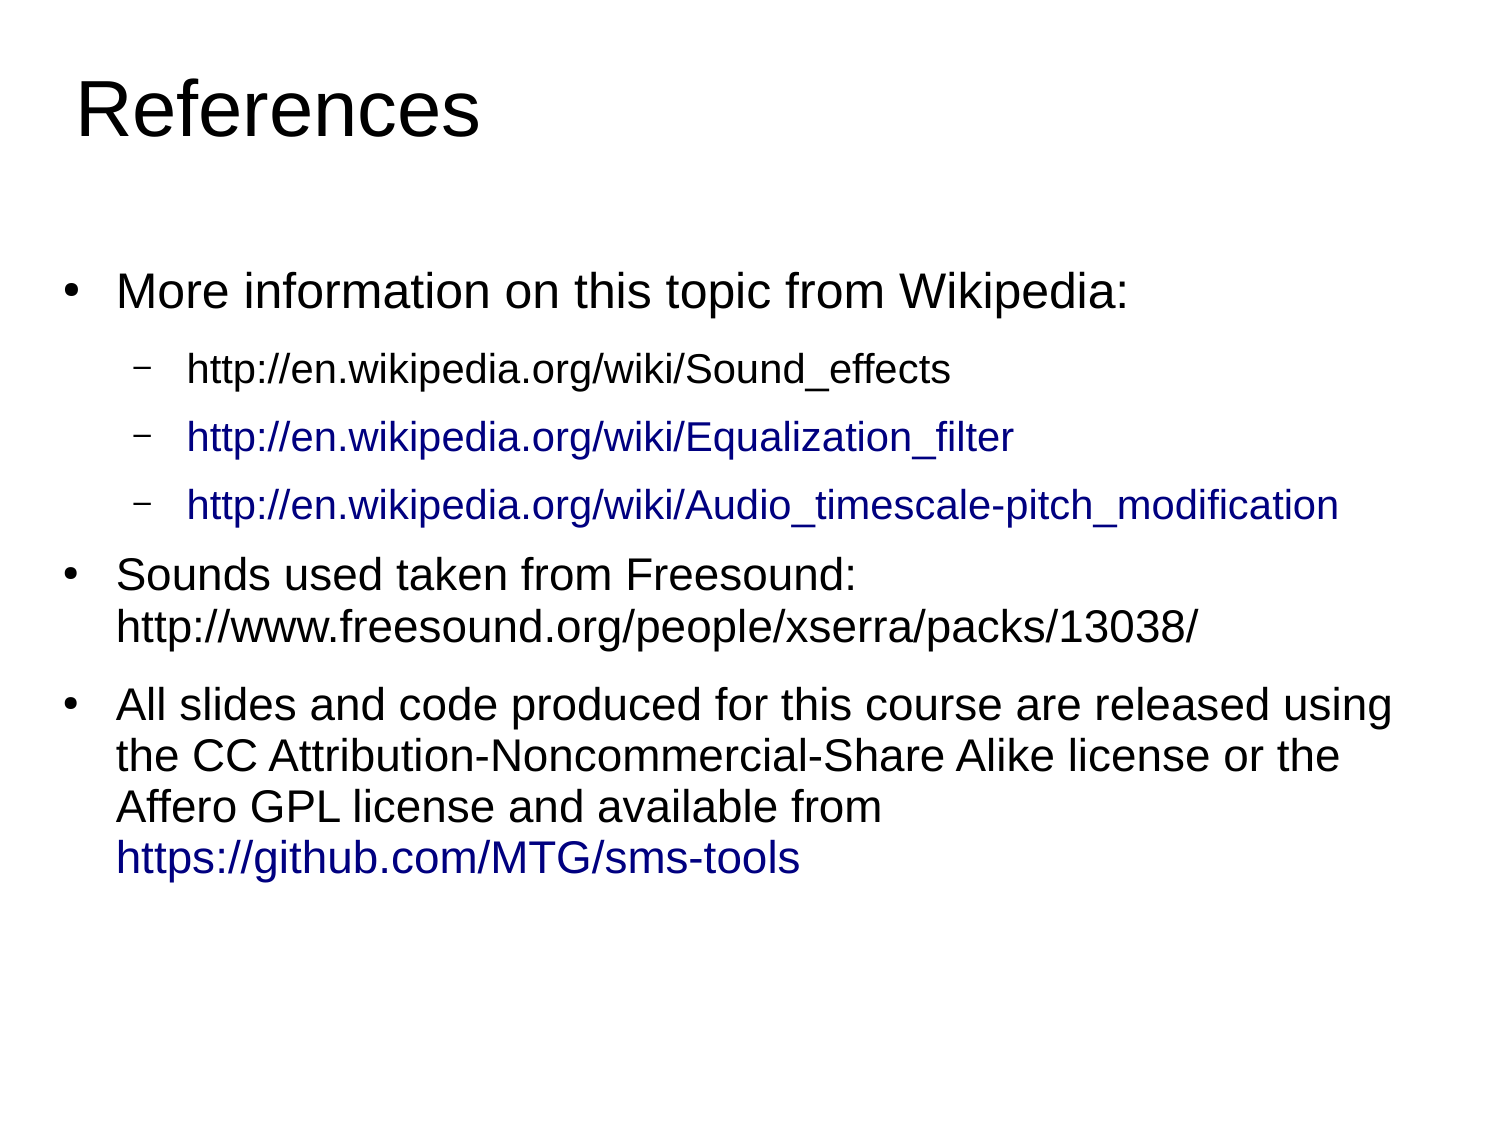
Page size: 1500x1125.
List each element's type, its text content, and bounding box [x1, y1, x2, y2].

list More information on this topic from Wikipedia: http://en.wikipedia.org/wiki/Sound_effects http://en.wikipedia.org/wiki/Equalization_filter http://en.wikipedia.org/wiki/Audio_timescale-pitch_modification Sounds used taken from Freesound: http://www.freesound.org/people/xserra/packs/13038/ All slides and code produced for this course are released using the CC Attribution-Noncommercial-Share Alike license or the Affero GPL license and available from https://github.com/MTG/sms-tools [45, 263, 1456, 916]
title References [75, 15, 1425, 203]
